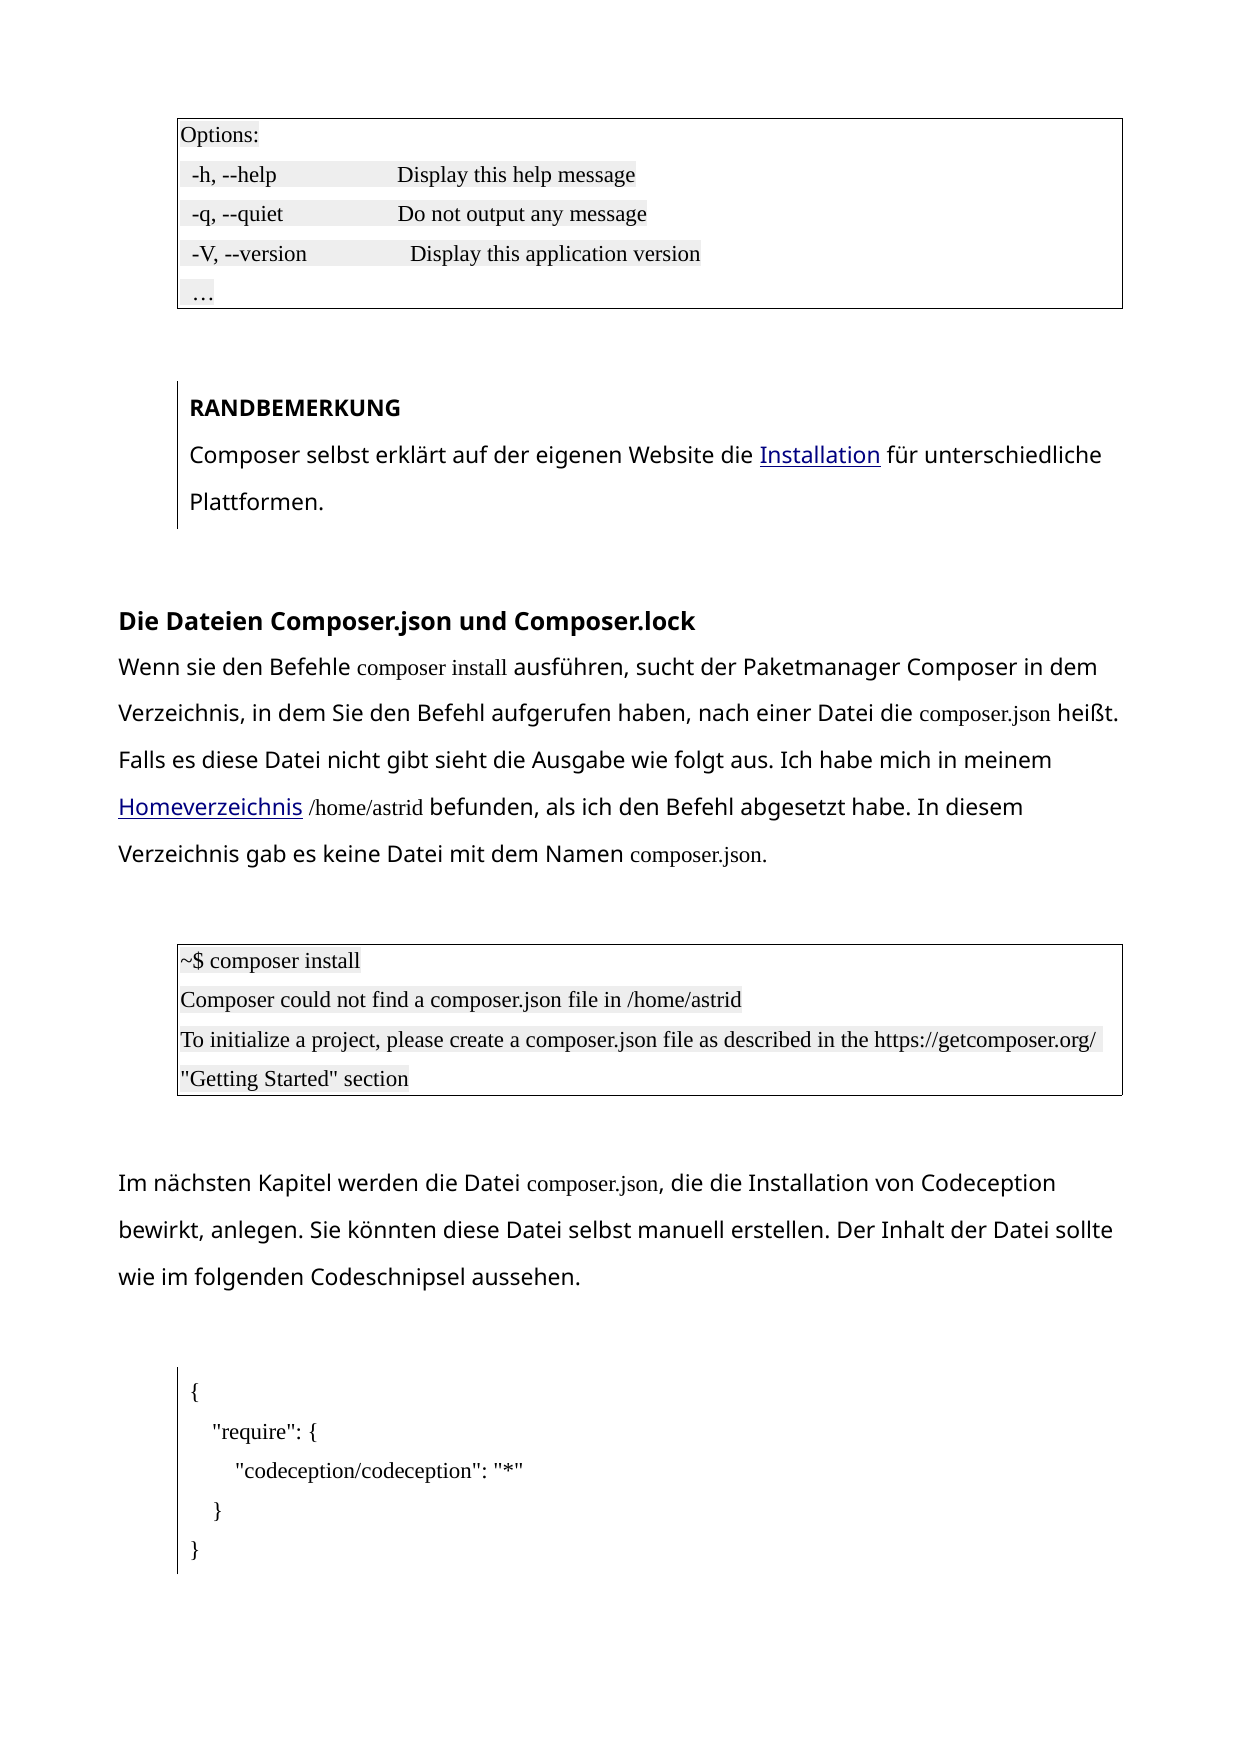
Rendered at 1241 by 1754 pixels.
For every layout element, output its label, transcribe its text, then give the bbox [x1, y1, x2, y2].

text Options: -h, --help Display this help message -q, --quiet Do not output any message -V, --version Display this application version … [178, 119, 1122, 308]
text { "require": { "codeception/codeception": "*" } } [178, 1367, 1122, 1574]
text ~$ composer install Composer could not find a composer.json file in /home/astrid To initialize a project, please create a composer.json file as described in the https://getcomposer.org/ "Getting Started" section [178, 945, 1122, 1095]
text Wenn sie den Befehle composer install ausführen, sucht der Paketmanager Composer in dem Verzeichnis, in dem Sie den Befehl aufgerufen haben, nach einer Datei die composer.json heißt. Falls es diese Datei nicht gibt sieht die Ausgabe wie folgt aus. Ich habe mich in meinem Homeverzeichnis /home/astrid befunden, als ich den Befehl abgesetzt habe. In diesem Verzeichnis gab es keine Datei mit dem Namen composer.json. [118, 650, 1122, 869]
text Im nächsten Kapitel werden die Datei composer.json, die die Installation von Codeception bewirkt, anlegen. Sie könnten diese Datei selbst manuell erstellen. Der Inhalt der Datei sollte wie im folgenden Codeschnipsel aussehen. [118, 1167, 1122, 1292]
subtitle Die Dateien Composer.json und Composer.lock [118, 604, 1122, 638]
text RANDBEMERKUNG Composer selbst erklärt auf der eigenen Website die Installation für unterschiedliche Plattformen. [178, 381, 1122, 529]
